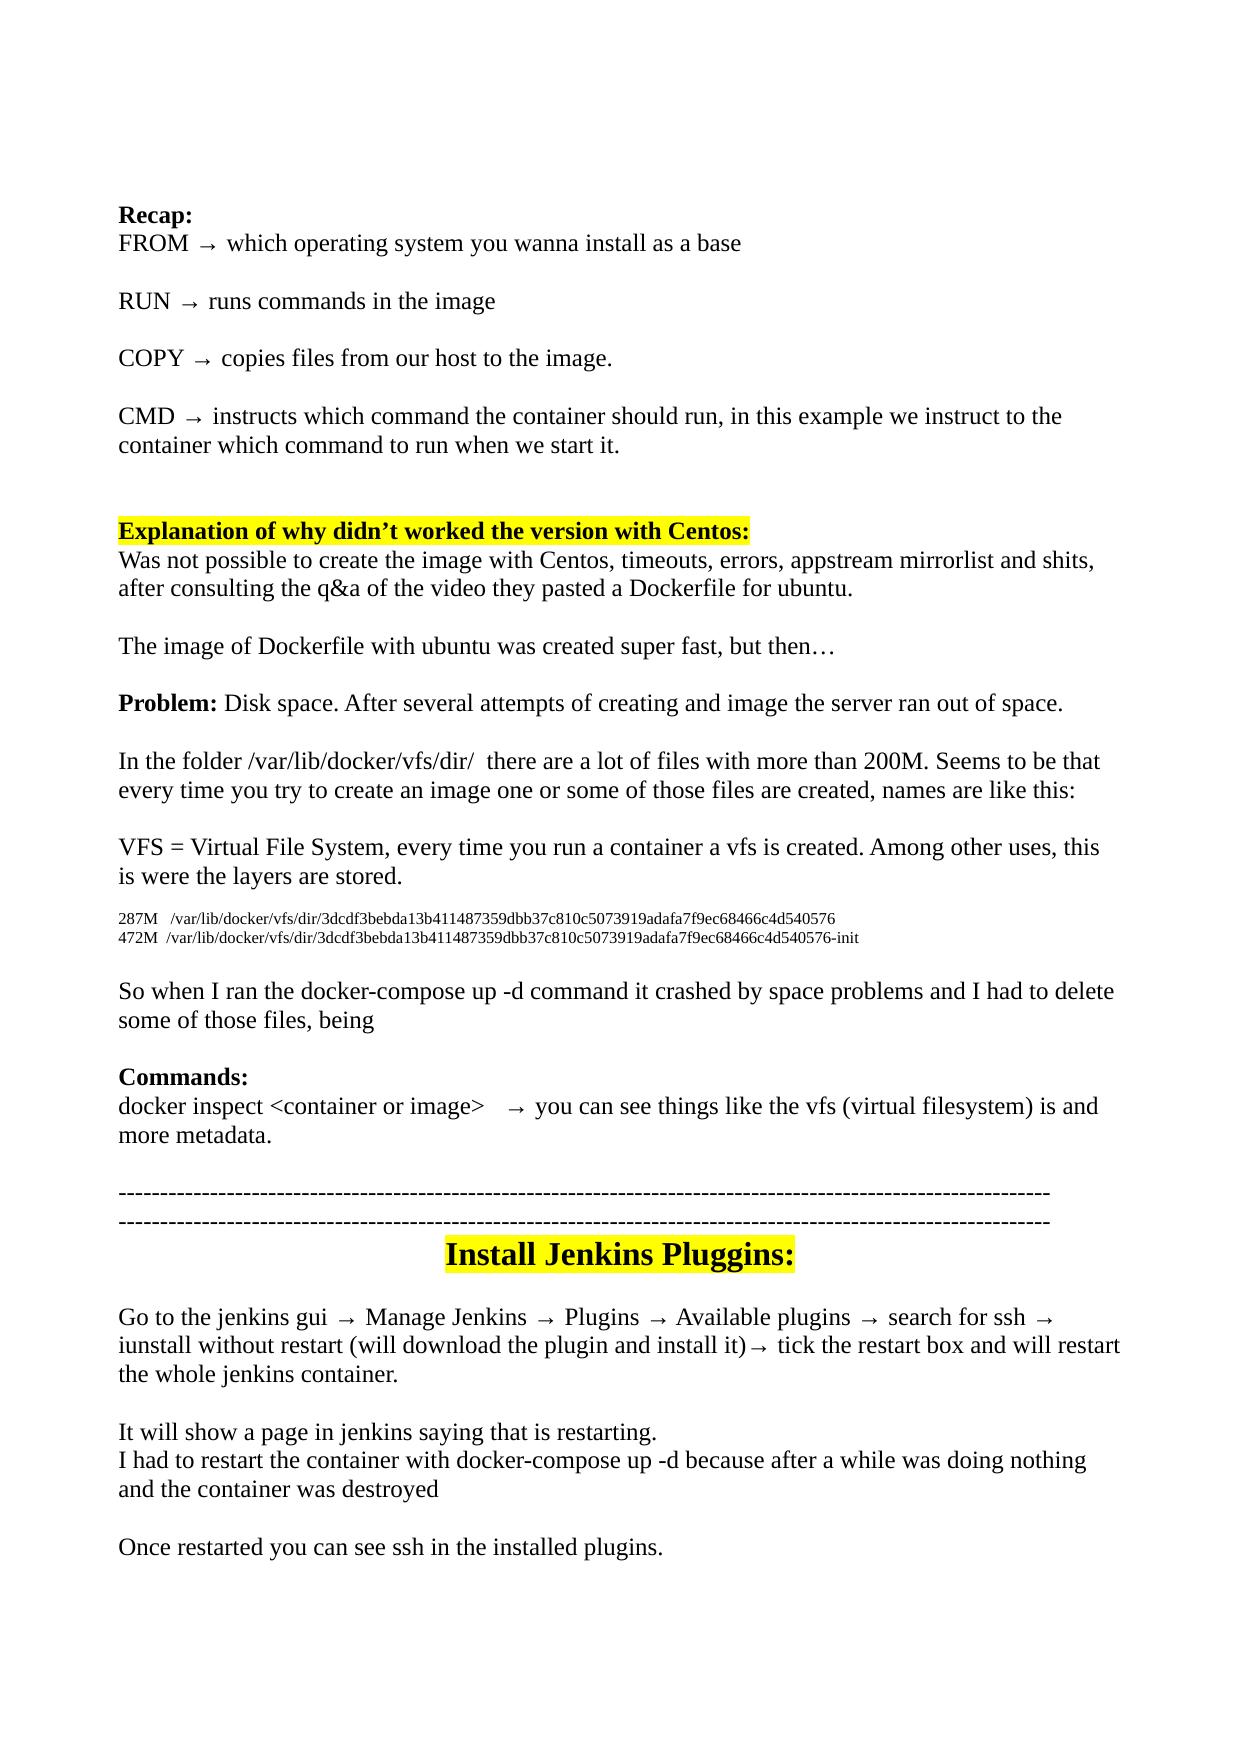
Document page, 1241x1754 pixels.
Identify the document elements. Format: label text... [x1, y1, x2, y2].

text 287M /var/lib/docker/vfs/dir/3dcdf3bebda13b411487359dbb37c810c5073919adafa7f9ec68466c4d540576 [118, 909, 1122, 928]
text 472M /var/lib/docker/vfs/dir/3dcdf3bebda13b411487359dbb37c810c5073919adafa7f9ec68466c4d540576-init [118, 928, 1122, 947]
text I had to restart the container with docker-compose up -d because after a while was doing nothing and the container was destroyed [118, 1446, 1122, 1503]
text Install Jenkins Pluggins: [118, 1235, 1122, 1273]
text In the folder /var/lib/docker/vfs/dir/ there are a lot of files with more than 200M. Seems to be that every time you try to create an image one or some of those files are created, names are like this: [118, 746, 1122, 803]
text Commands: [118, 1062, 1122, 1091]
text Problem: Disk space. After several attempts of creating and image the server ran out of space. [118, 688, 1122, 717]
text The image of Dockerfile with ubuntu was created super fast, but then… [118, 631, 1122, 660]
text docker inspect <container or image> → you can see things like the vfs (virtual filesystem) is and more metadata. [118, 1091, 1122, 1148]
text ---------------------------------------------------------------------------------------------------------------- [118, 1206, 1122, 1235]
text Once restarted you can see ssh in the installed plugins. [118, 1532, 1122, 1561]
text COPY → copies files from our host to the image. [118, 343, 1122, 372]
text Go to the jenkins gui → Manage Jenkins → Plugins → Available plugins → search for ssh → iunstall without restart (will download the plugin and install it)→ tick the restart box and will restart the whole jenkins container. [118, 1302, 1122, 1388]
text It will show a page in jenkins saying that is restarting. [118, 1417, 1122, 1446]
text CMD → instructs which command the container should run, in this example we instruct to the container which command to run when we start it. [118, 401, 1122, 458]
text RUN → runs commands in the image [118, 286, 1122, 315]
text Was not possible to create the image with Centos, timeouts, errors, appstream mirrorlist and shits, after consulting the q&a of the video they pasted a Dockerfile for ubuntu. [118, 545, 1122, 602]
text Recap: [118, 200, 1122, 228]
text ---------------------------------------------------------------------------------------------------------------- [118, 1177, 1122, 1206]
text VFS = Virtual File System, every time you run a container a vfs is created. Among other uses, this is were the layers are stored. [118, 832, 1122, 890]
text So when I ran the docker-compose up -d command it crashed by space problems and I had to delete some of those files, being [118, 976, 1122, 1033]
text Explanation of why didn’t worked the version with Centos: [118, 516, 1122, 545]
text FROM → which operating system you wanna install as a base [118, 228, 1122, 257]
